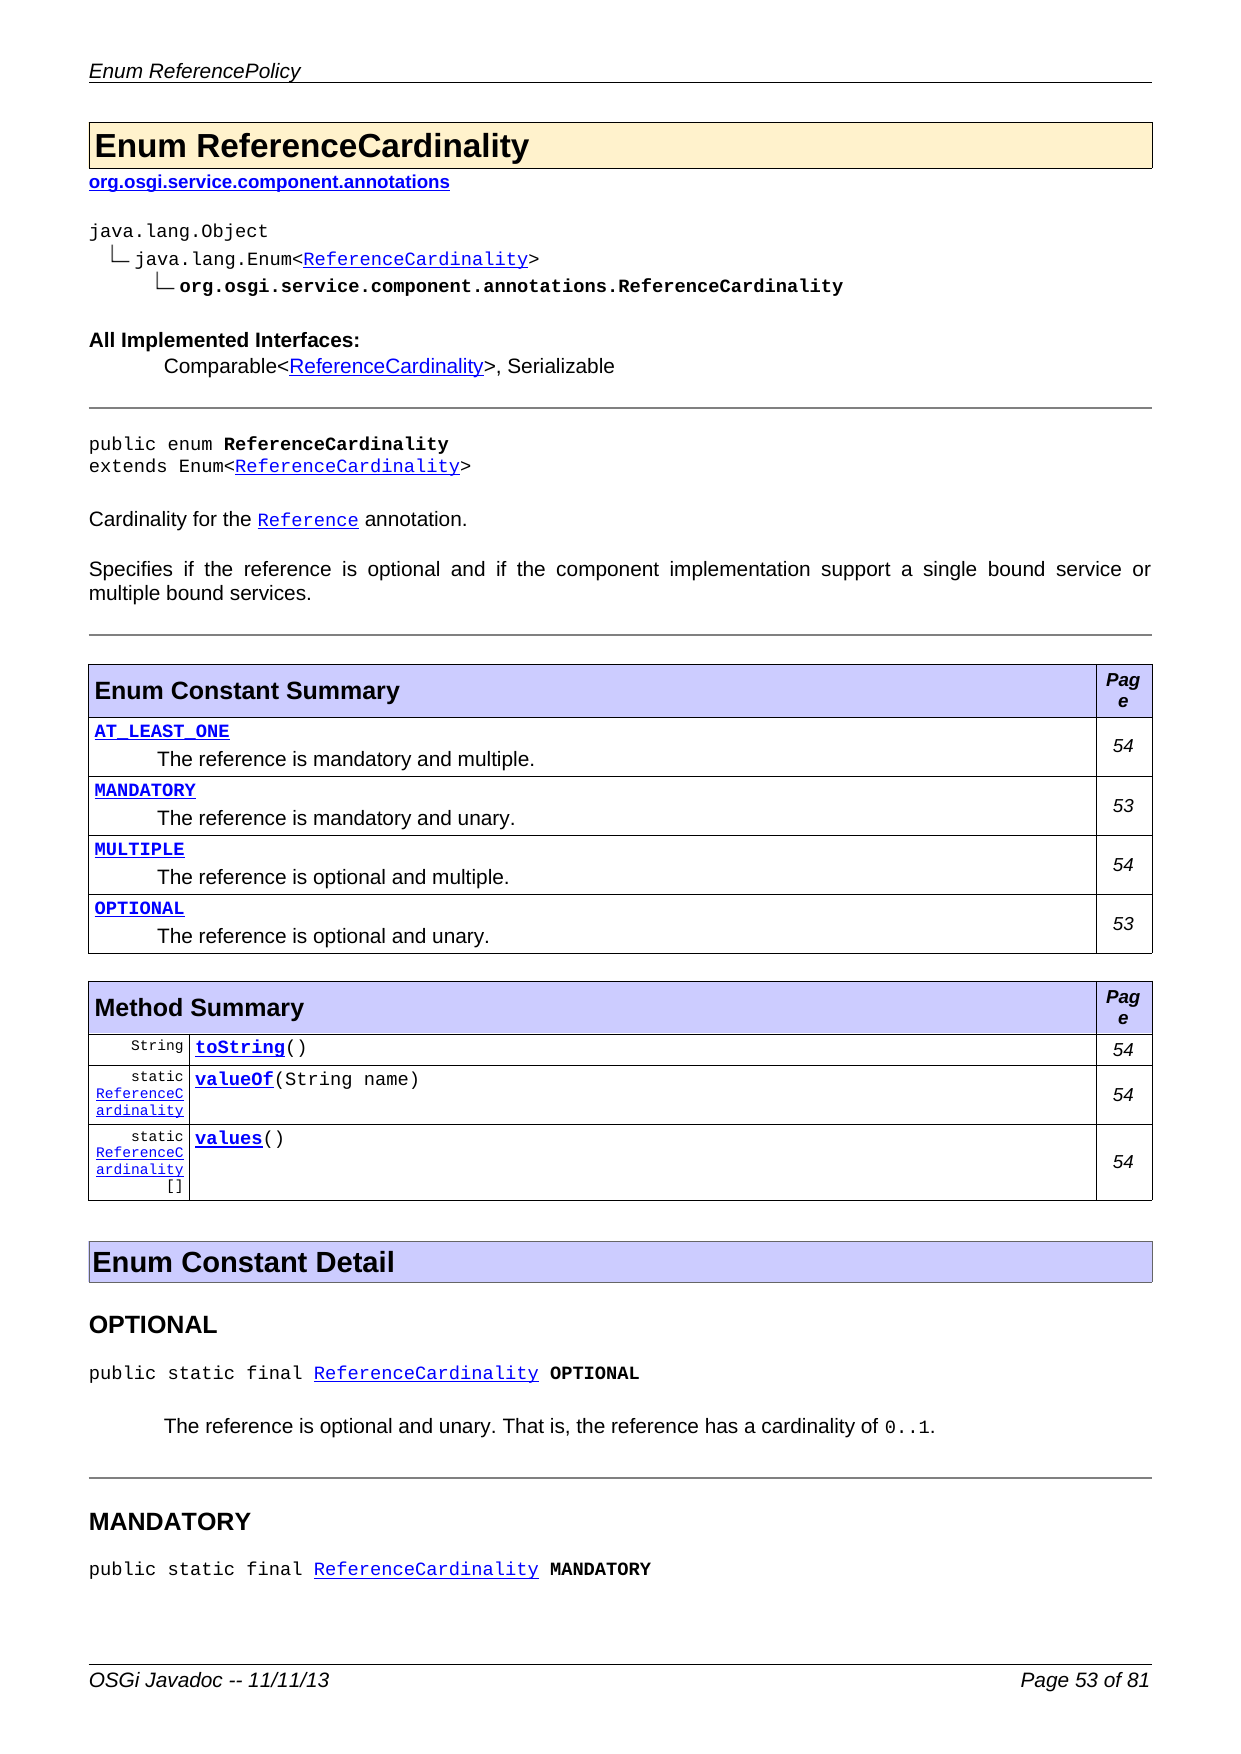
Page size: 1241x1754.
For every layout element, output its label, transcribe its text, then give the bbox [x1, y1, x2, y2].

table_cell MANDATORY The reference is mandatory and unary. [89, 777, 1096, 835]
text org.osgi.service.component.annotations.ReferenceCardinality [88, 271, 1152, 298]
table_cell toString() [190, 1035, 1096, 1065]
text java.lang.Enum<ReferenceCardinality> [88, 243, 1152, 271]
table_cell 54 [1097, 718, 1152, 776]
text public enum ReferenceCardinality [88, 435, 1152, 456]
text public static final ReferenceCardinality OPTIONAL [88, 1363, 1152, 1385]
text public static final ReferenceCardinality MANDATORY [88, 1560, 1152, 1581]
table_cell MULTIPLE The reference is optional and multiple. [89, 836, 1096, 894]
picture [111, 243, 135, 266]
table_cell AT_LEAST_ONE The reference is mandatory and multiple. [89, 718, 1096, 776]
text org.osgi.service.component.annotations [88, 171, 1152, 193]
table_cell valueOf(String name) [190, 1066, 1096, 1124]
table_cell String [89, 1035, 189, 1065]
table_cell static ReferenceCardinality[] [89, 1125, 189, 1200]
text extends Enum<ReferenceCardinality> [88, 456, 1152, 478]
table_cell 54 [1097, 1035, 1152, 1065]
table_header Method Summary [89, 982, 1096, 1033]
text Comparable<ReferenceCardinality>, Serializable [163, 354, 1152, 378]
table_cell 54 [1097, 836, 1152, 894]
table_header Page [1097, 982, 1152, 1033]
table_header Page [1097, 665, 1152, 717]
table_cell 53 [1097, 895, 1152, 953]
subtitle OPTIONAL [88, 1311, 1152, 1339]
subtitle MANDATORY [88, 1507, 1152, 1536]
table_cell values() [190, 1125, 1096, 1200]
text Specifies if the reference is optional and if the component implementation support a single bound service or multiple bound services. [88, 557, 1152, 605]
picture [156, 270, 180, 293]
text Cardinality for the Reference annotation. [88, 507, 1152, 532]
table_cell 54 [1097, 1066, 1152, 1124]
table_cell static ReferenceCardinality [89, 1066, 189, 1124]
subtitle Enum ReferenceCardinality [90, 123, 1152, 168]
table_cell OPTIONAL The reference is optional and unary. [89, 895, 1096, 953]
subtitle All Implemented Interfaces: [88, 327, 1152, 351]
text java.lang.Object [88, 222, 1152, 243]
table_cell 53 [1097, 777, 1152, 835]
table_cell 54 [1097, 1125, 1152, 1200]
table_header Enum Constant Summary [89, 665, 1096, 717]
text The reference is optional and unary. That is, the reference has a cardinality of 0..1. [163, 1414, 1152, 1439]
subtitle Enum Constant Detail [90, 1242, 1152, 1282]
